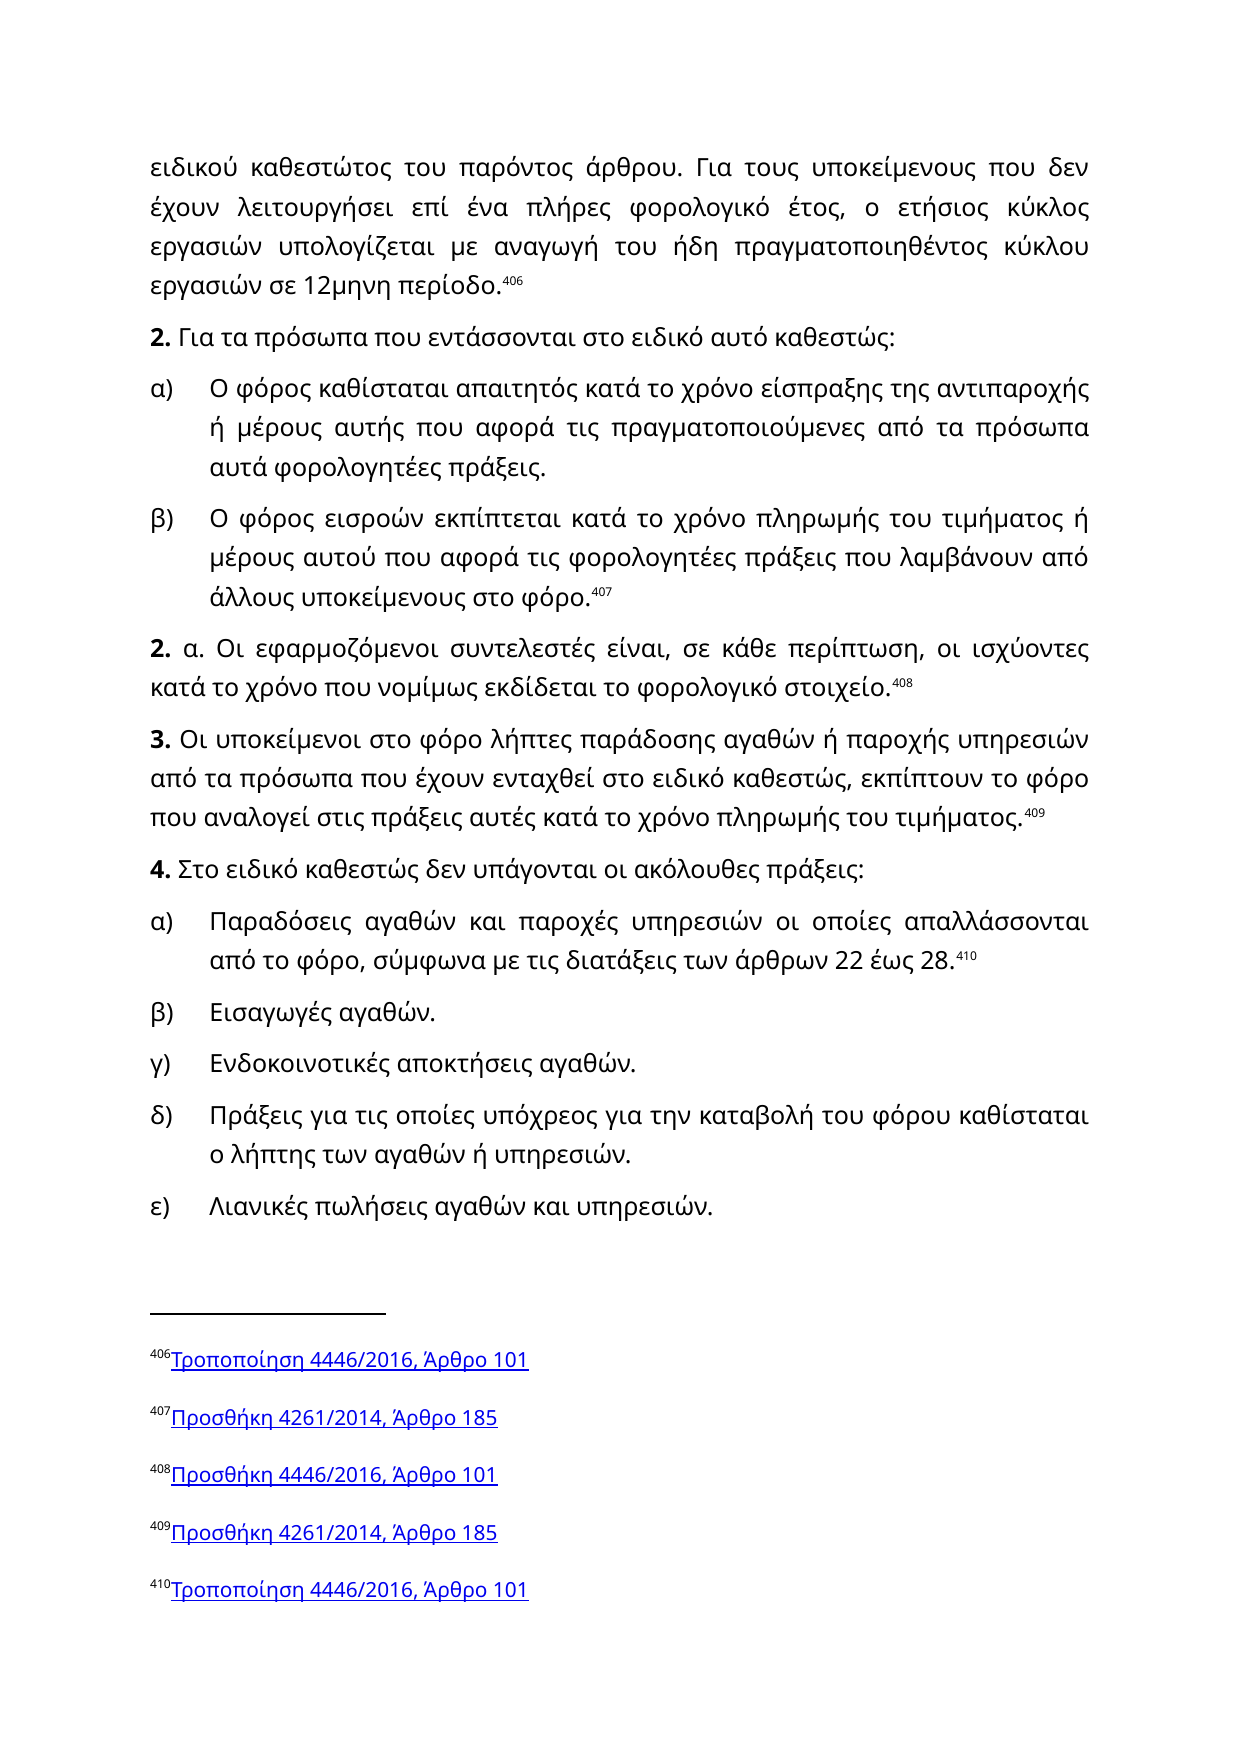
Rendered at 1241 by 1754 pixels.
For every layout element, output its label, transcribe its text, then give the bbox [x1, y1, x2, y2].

text Τροποποίηση 4446/2016, Άρθρο 101 [150, 1345, 1090, 1373]
text 2. Για τα πρόσωπα που εντάσσονται στο ειδικό αυτό καθεστώς: [150, 319, 1090, 353]
list α) Ο φόρος καθίσταται απαιτητός κατά το χρόνο είσπραξης της αντιπαροχής ή μέρους αυτής που αφορά τις πραγματοποιούμενες από τα πρόσωπα αυτά φορολογητέες πράξεις. [150, 371, 1090, 483]
list ε) Λιανικές πωλήσεις αγαθών και υπηρεσιών. [150, 1188, 1090, 1222]
text 4. Στο ειδικό καθεστώς δεν υπάγονται οι ακόλουθες πράξεις: [150, 852, 1090, 886]
text Προσθήκη 4446/2016, Άρθρο 101 [150, 1460, 1090, 1489]
text 2. α. Οι εφαρμοζόμενοι συντελεστές είναι, σε κάθε περίπτωση, οι ισχύοντες κατά το χρόνο που νομίμως εκδίδεται το φορολογικό στοιχείο. [150, 631, 1090, 704]
list α) Παραδόσεις αγαθών και παροχές υπηρεσιών οι οποίες απαλλάσσονται από το φόρο, σύμφωνα με τις διατάξεις των άρθρων 22 έως 28. [150, 903, 1090, 977]
list β) Εισαγωγές αγαθών. [150, 994, 1090, 1028]
text Τροποποίηση 4446/2016, Άρθρο 101 [150, 1576, 1090, 1604]
text ειδικού καθεστώτος του παρόντος άρθρου. Για τους υποκείμενους που δεν έχουν λειτουργήσει επί ένα πλήρες φορολογικό έτος, ο ετήσιος κύκλος εργασιών υπολογίζεται με αναγωγή του ήδη πραγματοποιηθέντος κύκλου εργασιών σε 12μηνη περίοδο. [150, 150, 1090, 302]
text 3. Οι υποκείμενοι στο φόρο λήπτες παράδοσης αγαθών ή παροχής υπηρεσιών από τα πρόσωπα που έχουν ενταχθεί στο ειδικό καθεστώς, εκπίπτουν το φόρο που αναλογεί στις πράξεις αυτές κατά το χρόνο πληρωμής του τιμήματος. [150, 722, 1090, 834]
list β) Ο φόρος εισροών εκπίπτεται κατά το χρόνο πληρωμής του τιμήματος ή μέρους αυτού που αφορά τις φορολογητέες πράξεις που λαμβάνουν από άλλους υποκείμενους στο φόρο. [150, 501, 1090, 613]
text Προσθήκη 4261/2014, Άρθρο 185 [150, 1518, 1090, 1546]
list γ) Ενδοκοινοτικές αποκτήσεις αγαθών. [150, 1046, 1090, 1080]
list δ) Πράξεις για τις οποίες υπόχρεος για την καταβολή του φόρου καθίσταται ο λήπτης των αγαθών ή υπηρεσιών. [150, 1097, 1090, 1171]
text Προσθήκη 4261/2014, Άρθρο 185 [150, 1403, 1090, 1431]
